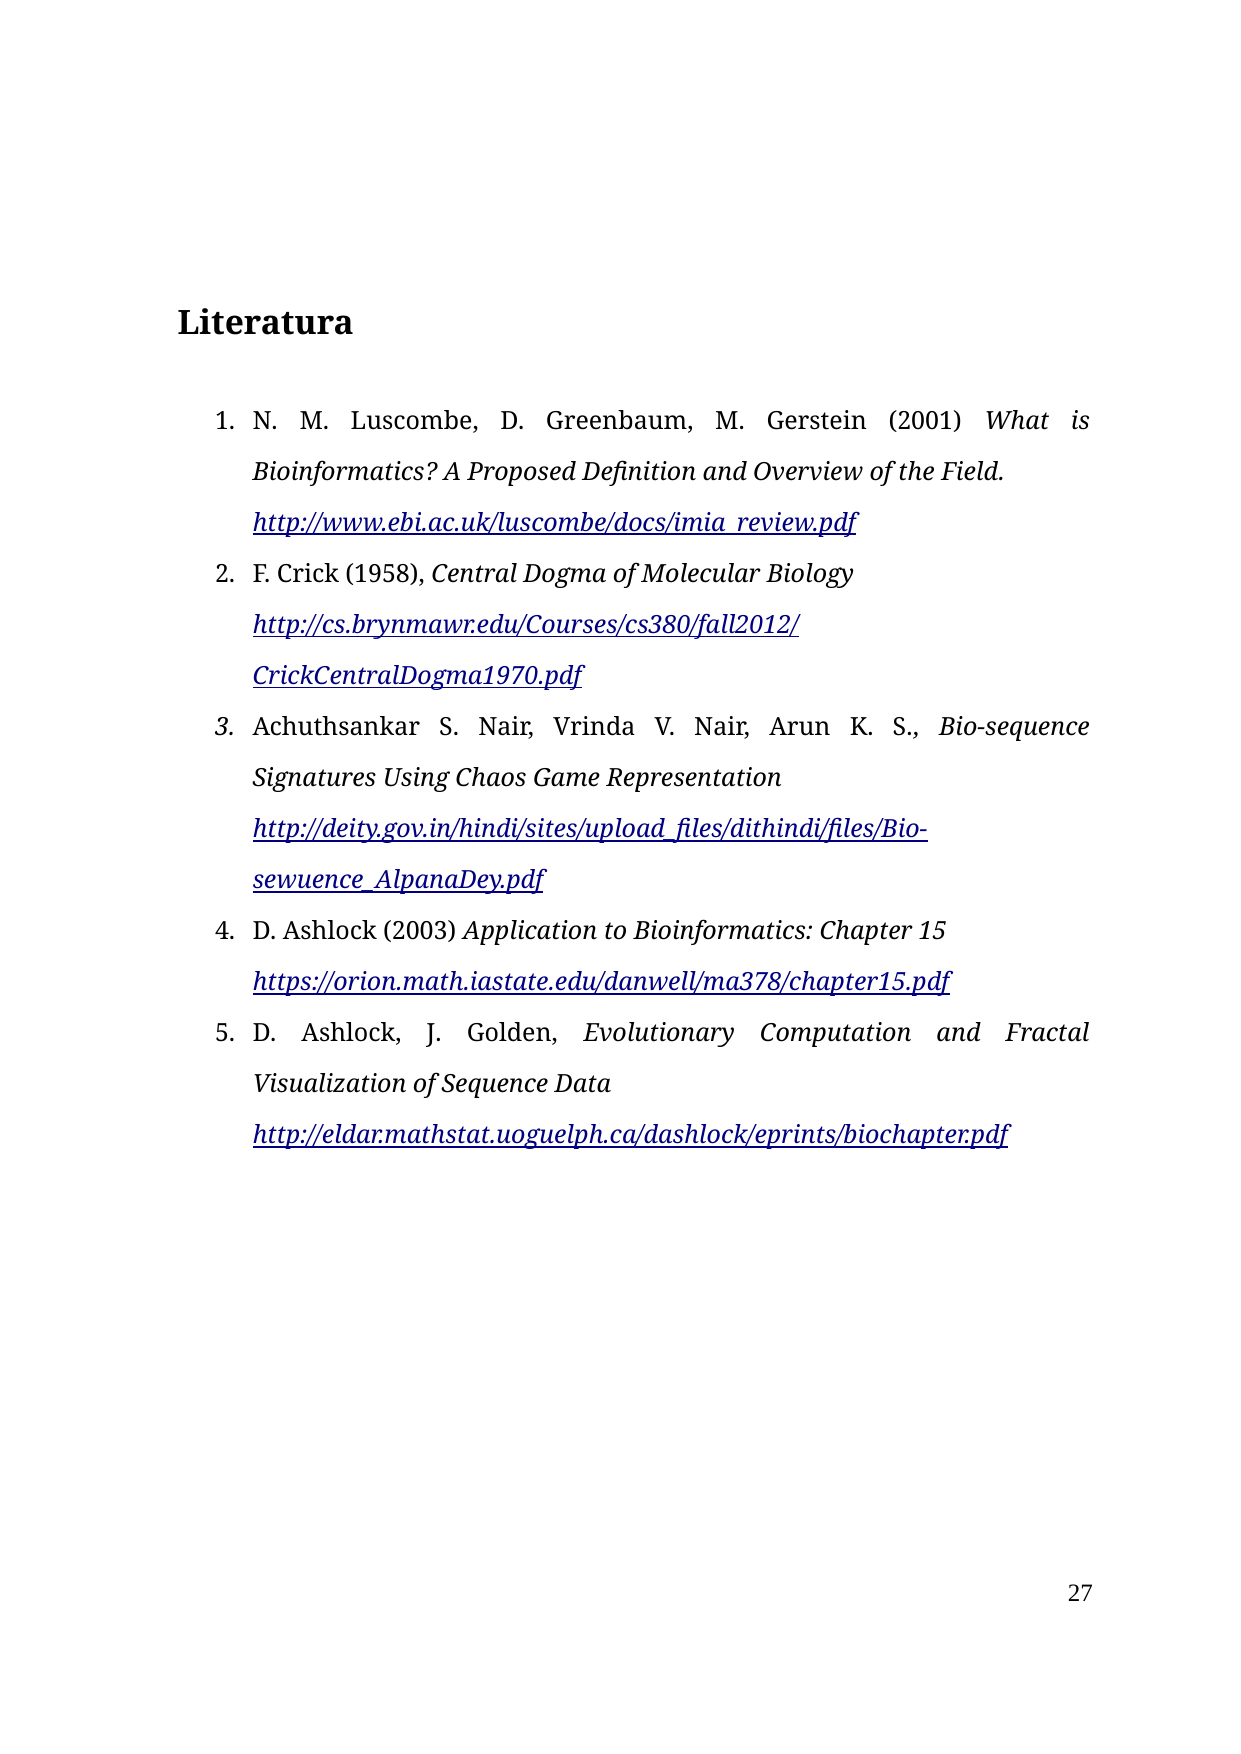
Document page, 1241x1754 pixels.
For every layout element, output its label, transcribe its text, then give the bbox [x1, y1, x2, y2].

list http://eldar.mathstat.uoguelph.ca/dashlock/eprints/biochapter.pdf [215, 1117, 1093, 1151]
list http://www.ebi.ac.uk/luscombe/docs/imia_review.pdf [215, 505, 1093, 539]
list https://orion.math.iastate.edu/danwell/ma378/chapter15.pdf [215, 964, 1093, 998]
list http://cs.brynmawr.edu/Courses/cs380/fall2012/CrickCentralDogma1970.pdf [215, 607, 1093, 692]
list N. M. Luscombe, D. Greenbaum, M. Gerstein (2001) What is Bioinformatics? A Proposed Definition and Overview of the Field. [215, 403, 1093, 488]
list Achuthsankar S. Nair, Vrinda V. Nair, Arun K. S., Bio-sequence Signatures Using Chaos Game Representation [215, 709, 1093, 794]
list D. Ashlock, J. Golden, Evolutionary Computation and Fractal Visualization of Sequence Data [215, 1015, 1093, 1100]
subtitle Literatura [177, 299, 1093, 344]
list D. Ashlock (2003) Application to Bioinformatics: Chapter 15 [215, 913, 1093, 947]
list F. Crick (1958), Central Dogma of Molecular Biology [215, 556, 1093, 590]
list http://deity.gov.in/hindi/sites/upload_files/dithindi/files/Bio-sewuence_AlpanaDey.pdf [215, 811, 1093, 896]
